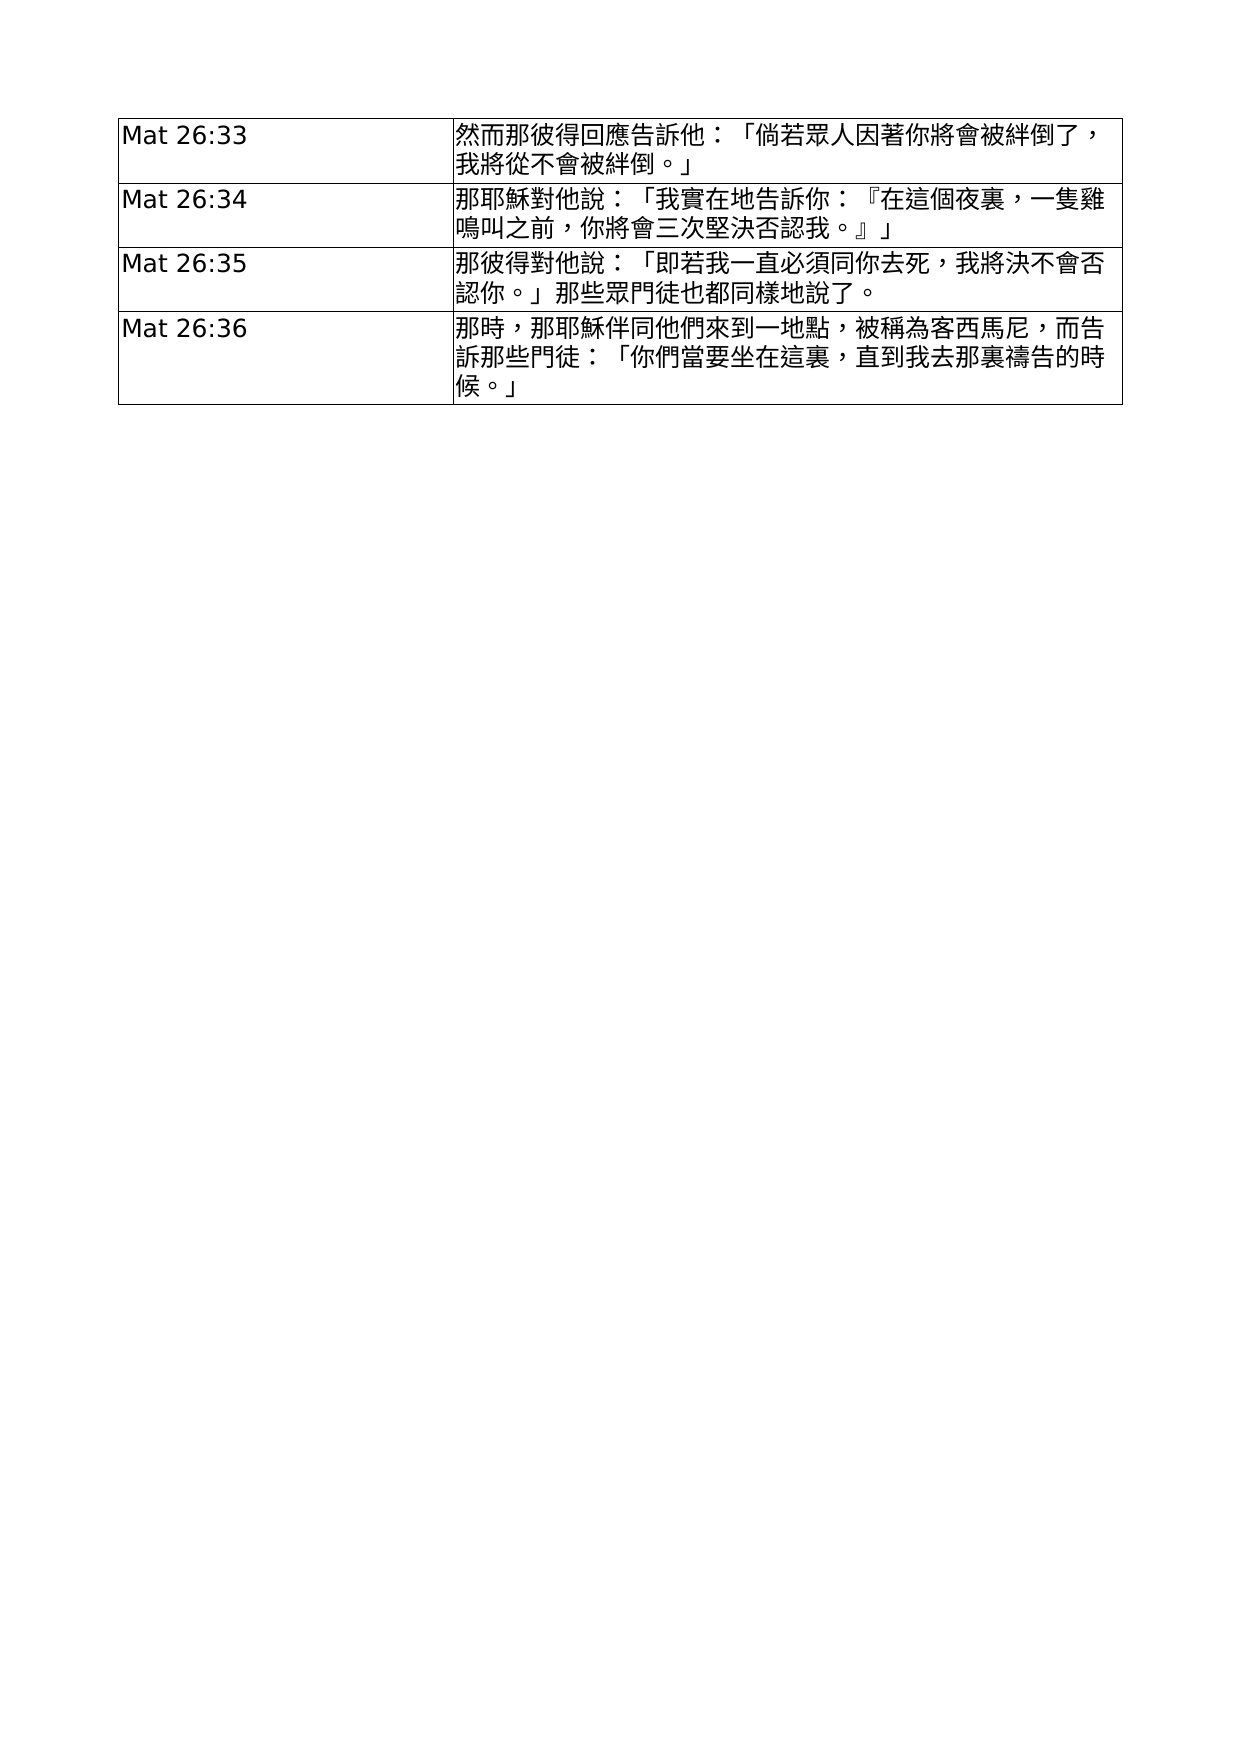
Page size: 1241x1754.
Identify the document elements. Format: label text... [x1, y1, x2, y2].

table_cell Mat 26:35 [119, 248, 453, 311]
table_cell 然而那彼得回應告訴他：「倘若眾人因著你將會被絆倒了，我將從不會被絆倒。」 [454, 119, 1122, 182]
table_cell Mat 26:33 [119, 119, 453, 182]
table_cell Mat 26:36 [119, 312, 453, 404]
table_cell 那時，那耶穌伴同他們來到一地點，被稱為客西馬尼，而告訴那些門徒：「你們當要坐在這裏，直到我去那裏禱告的時候。」 [454, 312, 1122, 404]
table_cell Mat 26:34 [119, 184, 453, 247]
table_cell 那耶穌對他說：「我實在地告訴你：『在這個夜裏，一隻雞鳴叫之前，你將會三次堅決否認我。』」 [454, 184, 1122, 247]
table_cell 那彼得對他說：「即若我一直必須同你去死，我將決不會否認你。」那些眾門徒也都同樣地說了。 [454, 248, 1122, 311]
